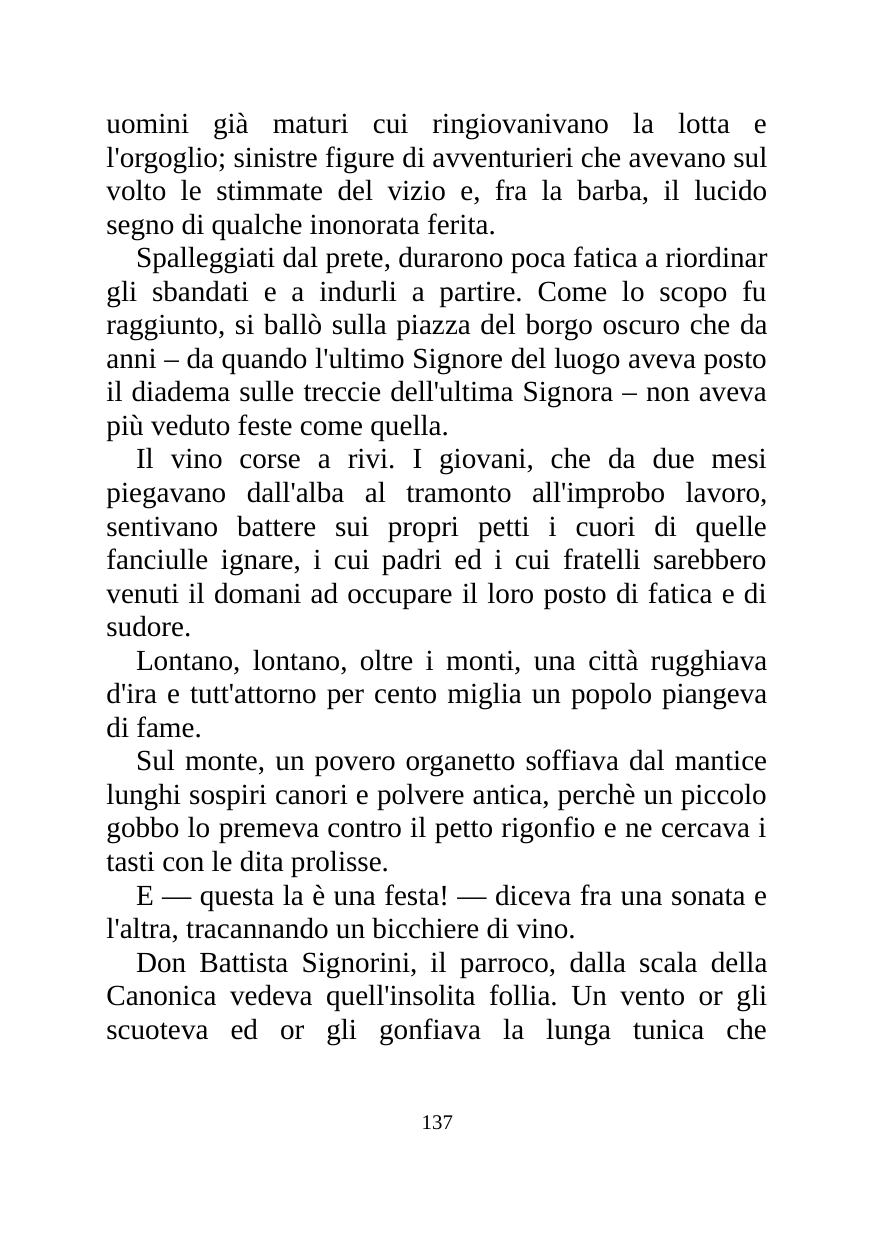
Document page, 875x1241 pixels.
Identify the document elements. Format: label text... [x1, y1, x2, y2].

text Sul monte, un povero organetto soffiava dal mantice lunghi sospiri canori e polvere antica, perchè un piccolo gobbo lo premeva contro il petto rigonfio e ne cercava i tasti con le dita prolisse. [106, 743, 768, 878]
text uomini già maturi cui ringiovanivano la lotta e l'orgoglio; sinistre figure di avventurieri che avevano sul volto le stimmate del vizio e, fra la barba, il lucido segno di qualche inonorata ferita. [106, 106, 768, 240]
text Lontano, lontano, oltre i monti, una città rugghiava d'ira e tutt'attorno per cento miglia un popolo piangeva di fame. [106, 643, 768, 743]
text E — questa la è una festa! — diceva fra una sonata e l'altra, tracannando un bicchiere di vino. [106, 878, 768, 945]
text Spalleggiati dal prete, durarono poca fatica a riordinar gli sbandati e a indurli a partire. Come lo scopo fu raggiunto, si ballò sulla piazza del borgo oscuro che da anni – da quando l'ultimo Signore del luogo aveva posto il diadema sulle treccie dell'ultima Signora – non aveva più veduto feste come quella. [106, 240, 768, 442]
text Don Battista Signorini, il parroco, dalla scala della Canonica vedeva quell'insolita follia. Un vento or gli scuoteva ed or gli gonfiava la lunga tunica che [106, 945, 768, 1045]
text Il vino corse a rivi. I giovani, che da due mesi piegavano dall'alba al tramonto all'improbo lavoro, sentivano battere sui propri petti i cuori di quelle fanciulle ignare, i cui padri ed i cui fratelli sarebbero venuti il domani ad occupare il loro posto di fatica e di sudore. [106, 442, 768, 643]
